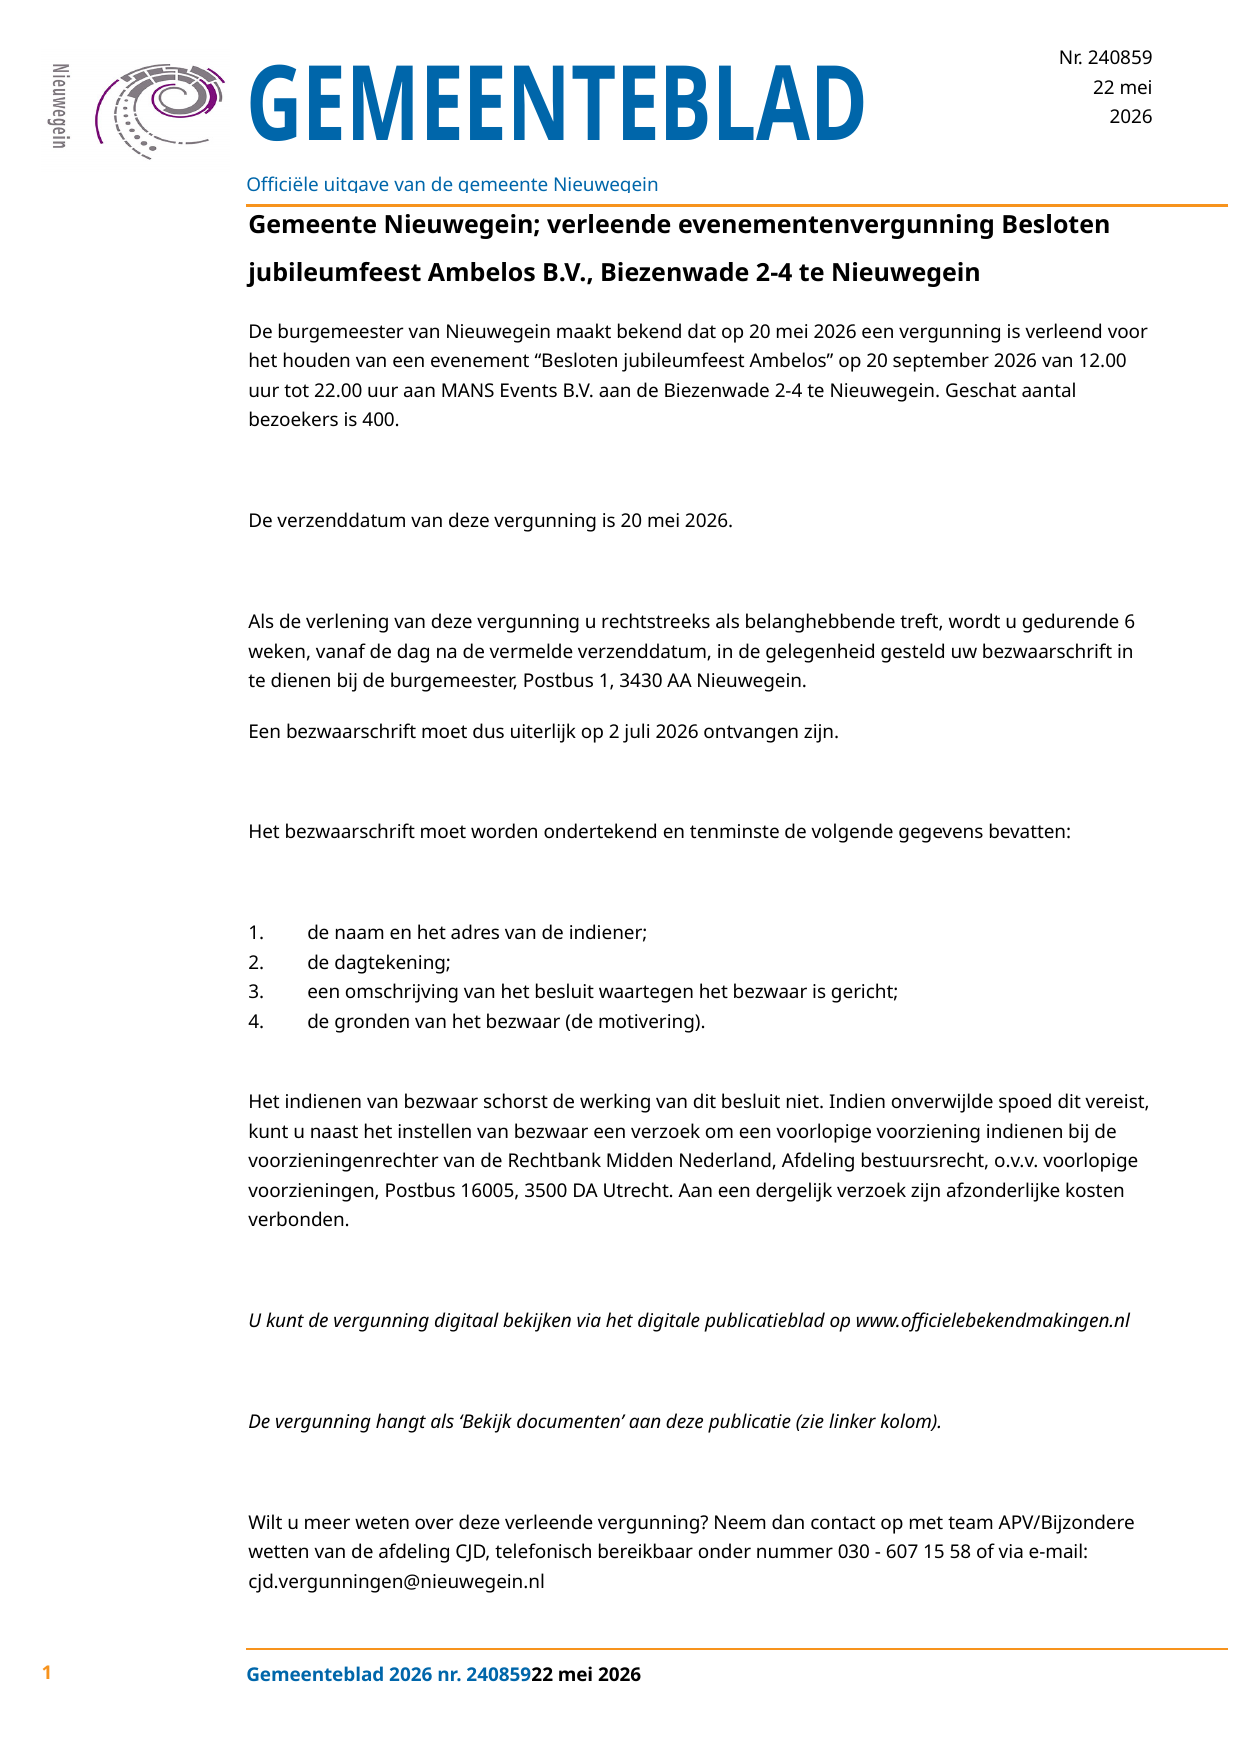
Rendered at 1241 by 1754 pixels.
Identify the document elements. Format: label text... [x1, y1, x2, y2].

text U kunt de vergunning digitaal bekijken via het digitale publicatieblad op www.officielebekendmakingen.nl [248, 1307, 1152, 1333]
list de gronden van het bezwaar (de motivering). [248, 1008, 1152, 1034]
list de naam en het adres van de indiener; [248, 919, 1152, 945]
text Een bezwaarschrift moet dus uiterlijk op 2 juli 2026 ontvangen zijn. [248, 718, 1152, 744]
text Het bezwaarschrift moet worden ondertekend en tenminste de volgende gegevens bevatten: [248, 819, 1152, 844]
text Gemeente Nieuwegein; verleende evenementenvergunning Besloten jubileumfeest Ambelos B.V., Biezenwade 2-4 te Nieuwegein [248, 207, 1152, 288]
picture [41, 47, 231, 172]
text De vergunning hangt als ‘Bekijk documenten’ aan deze publicatie (zie linker kolom). [248, 1408, 1152, 1434]
text Het indienen van bezwaar schorst de werking van dit besluit niet. Indien onverwijlde spoed dit vereist, kunt u naast het instellen van bezwaar een verzoek om een voorlopige voorziening indienen bij de voorzieningenrechter van de Rechtbank Midden Nederland, Afdeling bestuursrecht, o.v.v. voorlopige voorzieningen, Postbus 16005, 3500 DA Utrecht. Aan een dergelijk verzoek zijn afzonderlijke kosten verbonden. [248, 1088, 1152, 1232]
text Wilt u meer weten over deze verleende vergunning? Neem dan contact op met team APV/Bijzondere wetten van de afdeling CJD, telefonisch bereikbaar onder nummer 030 - 607 15 58 of via e-mail: cjd.vergunningen@nieuwegein.nl [248, 1509, 1152, 1594]
list een omschrijving van het besluit waartegen het bezwaar is gericht; [248, 979, 1152, 1004]
list de dagtekening; [248, 949, 1152, 975]
text De verzenddatum van deze vergunning is 20 mei 2026. [248, 507, 1152, 533]
text Als de verlening van deze vergunning u rechtstreeks als belanghebbende treft, wordt u gedurende 6 weken, vanaf de dag na de vermelde verzenddatum, in de gelegenheid gesteld uw bezwaarschrift in te dienen bij de burgemeester, Postbus 1, 3430 AA Nieuwegein. [248, 608, 1152, 693]
text De burgemeester van Nieuwegein maakt bekend dat op 20 mei 2026 een vergunning is verleend voor het houden van een evenement “Besloten jubileumfeest Ambelos” op 20 september 2026 van 12.00 uur tot 22.00 uur aan MANS Events B.V. aan de Biezenwade 2-4 te Nieuwegein. Geschat aantal bezoekers is 400. [248, 318, 1152, 432]
